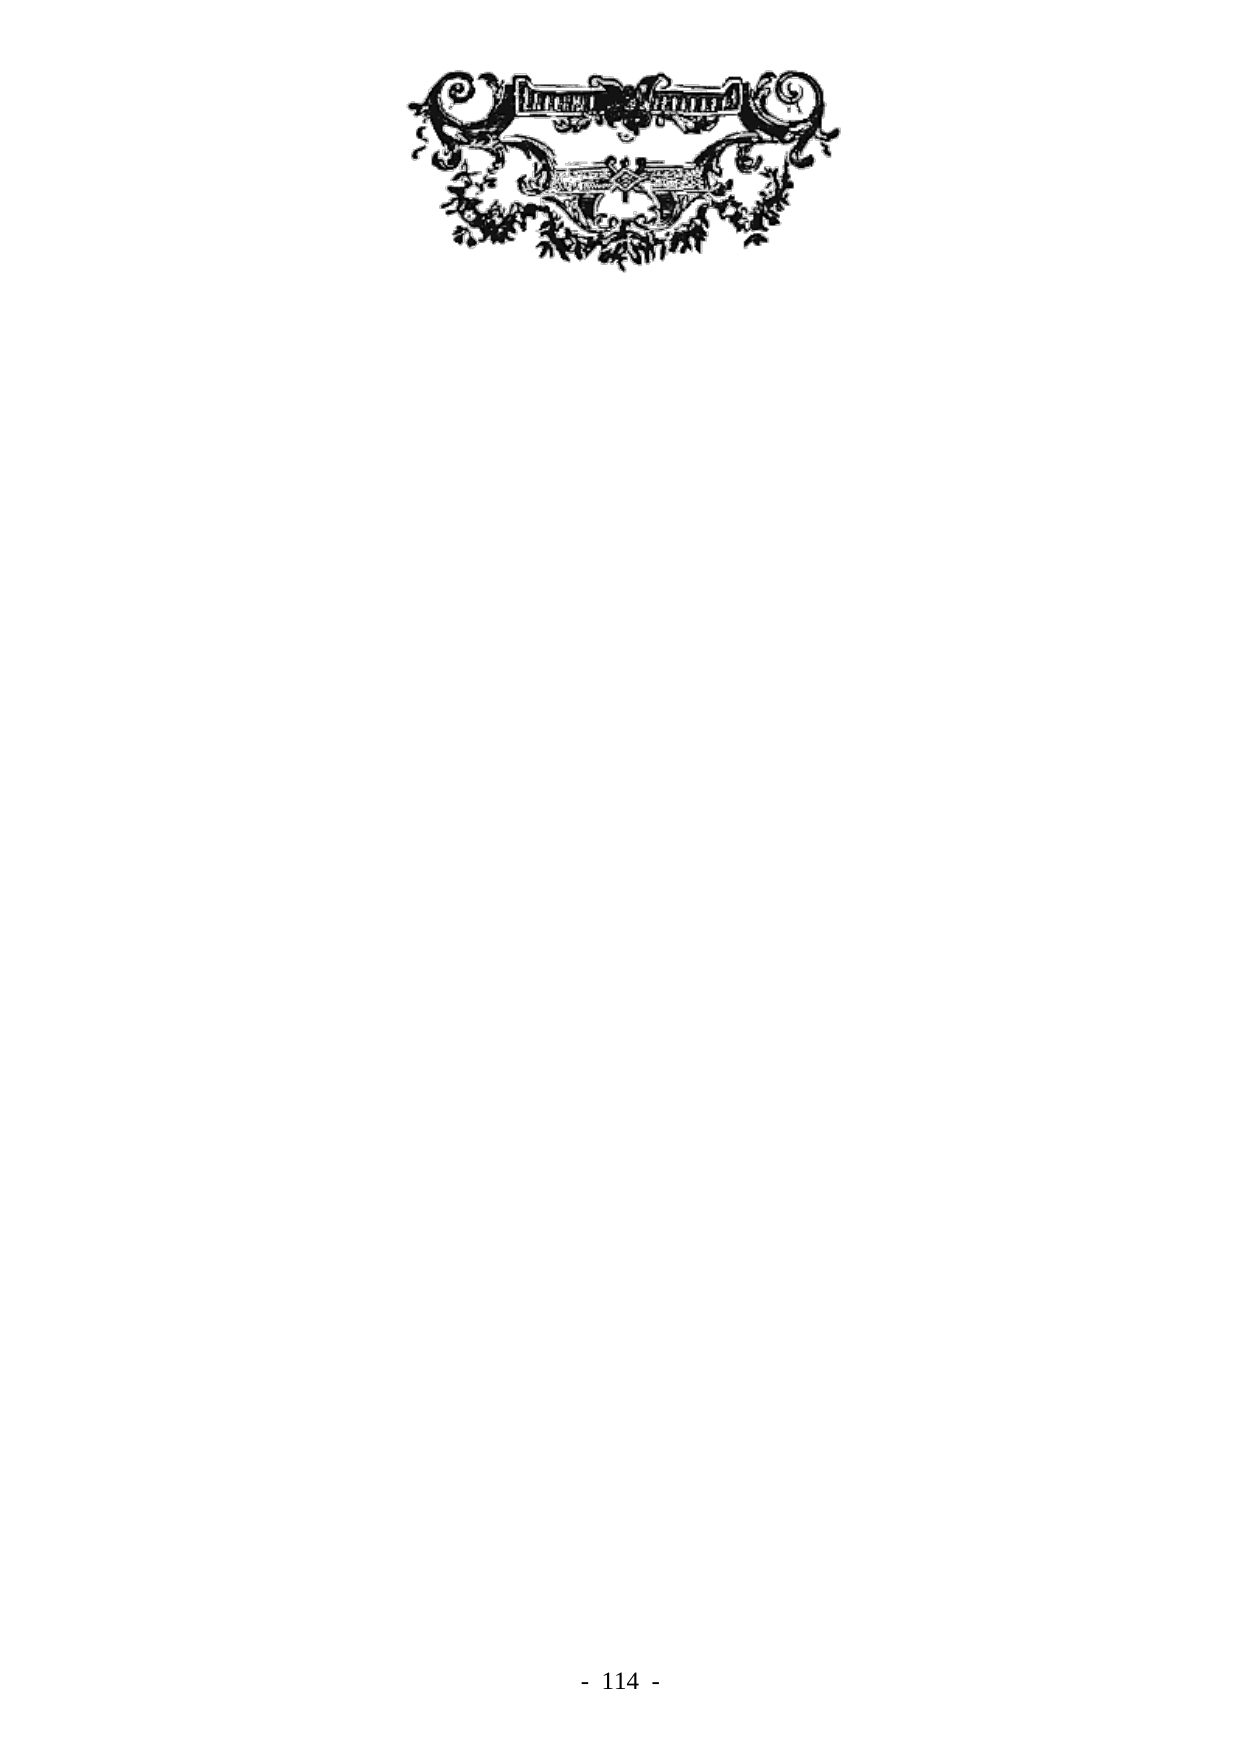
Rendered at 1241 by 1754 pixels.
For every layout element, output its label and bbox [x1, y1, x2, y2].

picture [387, 60, 853, 277]
